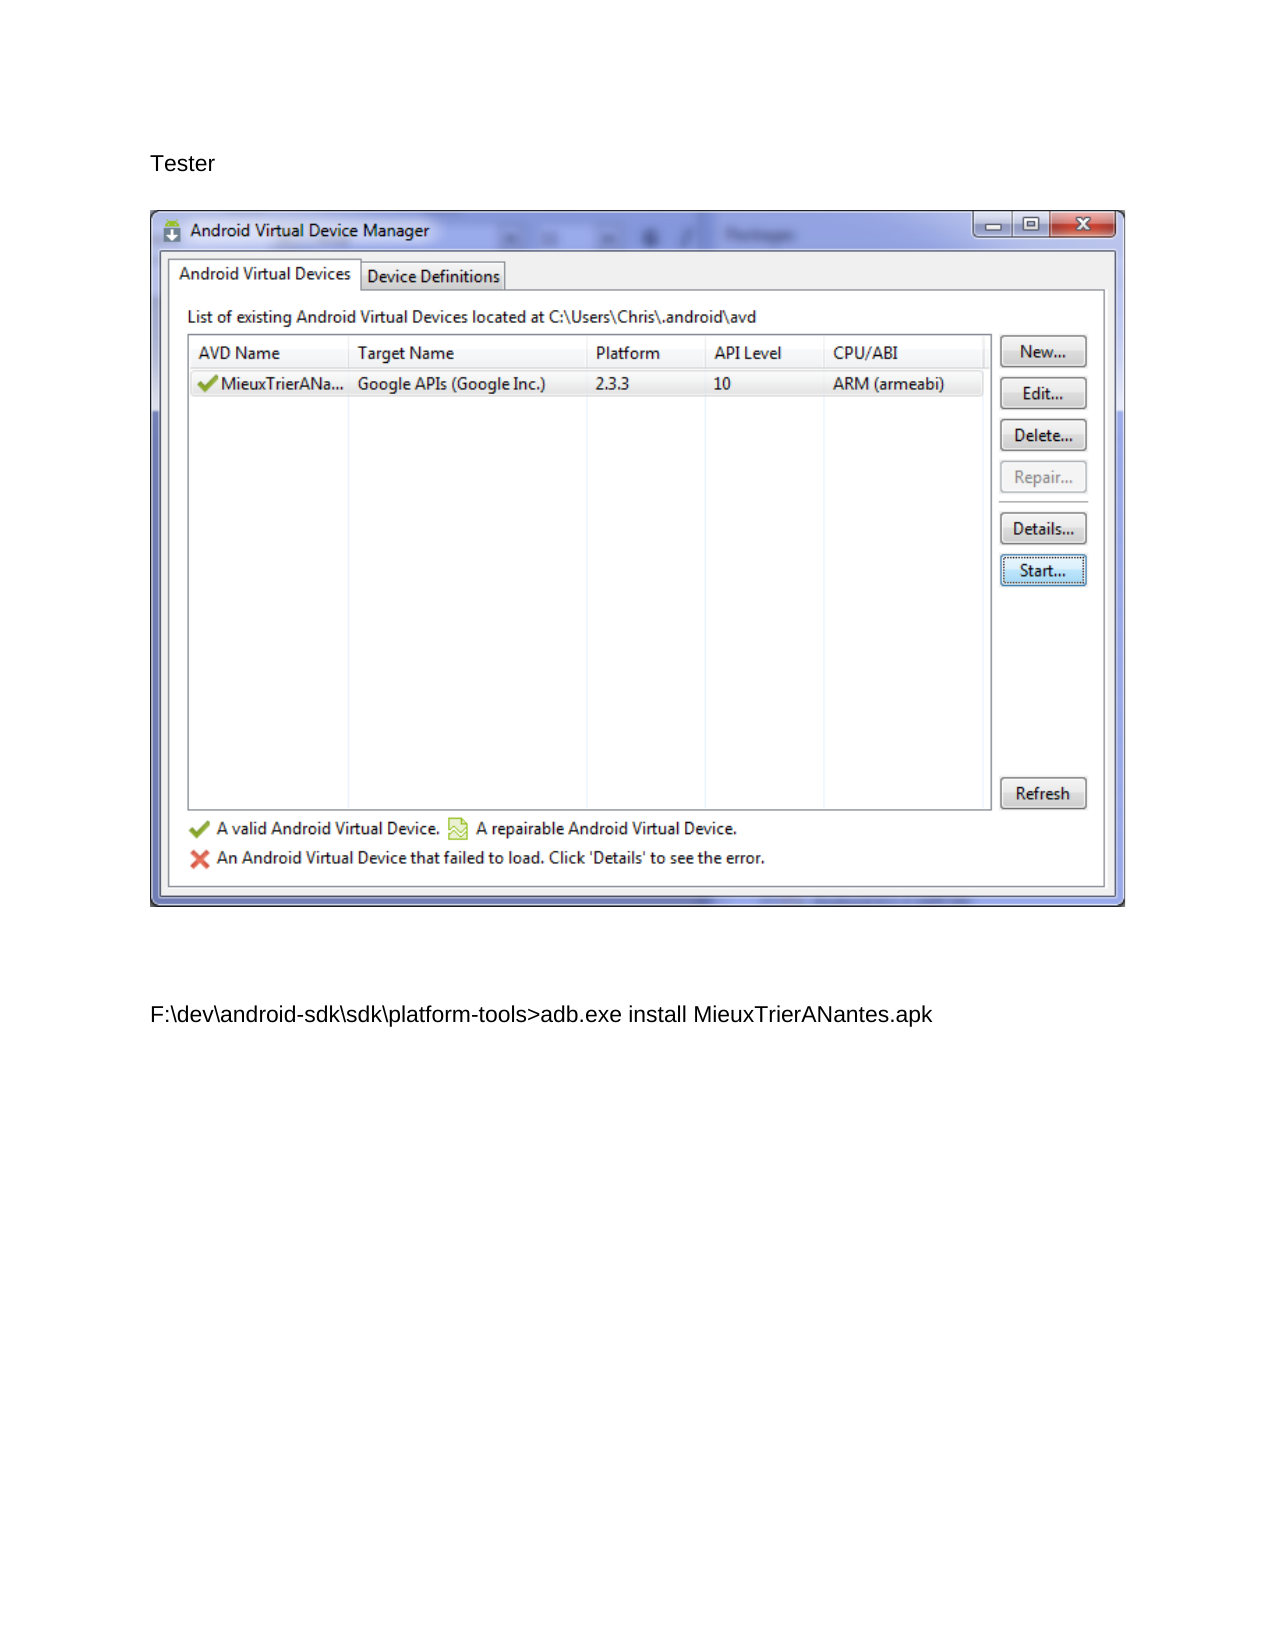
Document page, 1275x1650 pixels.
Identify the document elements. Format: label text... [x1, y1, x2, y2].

picture [150, 210, 1125, 907]
text Tester [150, 150, 1125, 176]
text F:\dev\android-sdk\sdk\platform-tools>adb.exe install MieuxTrierANantes.apk [150, 1001, 1125, 1028]
